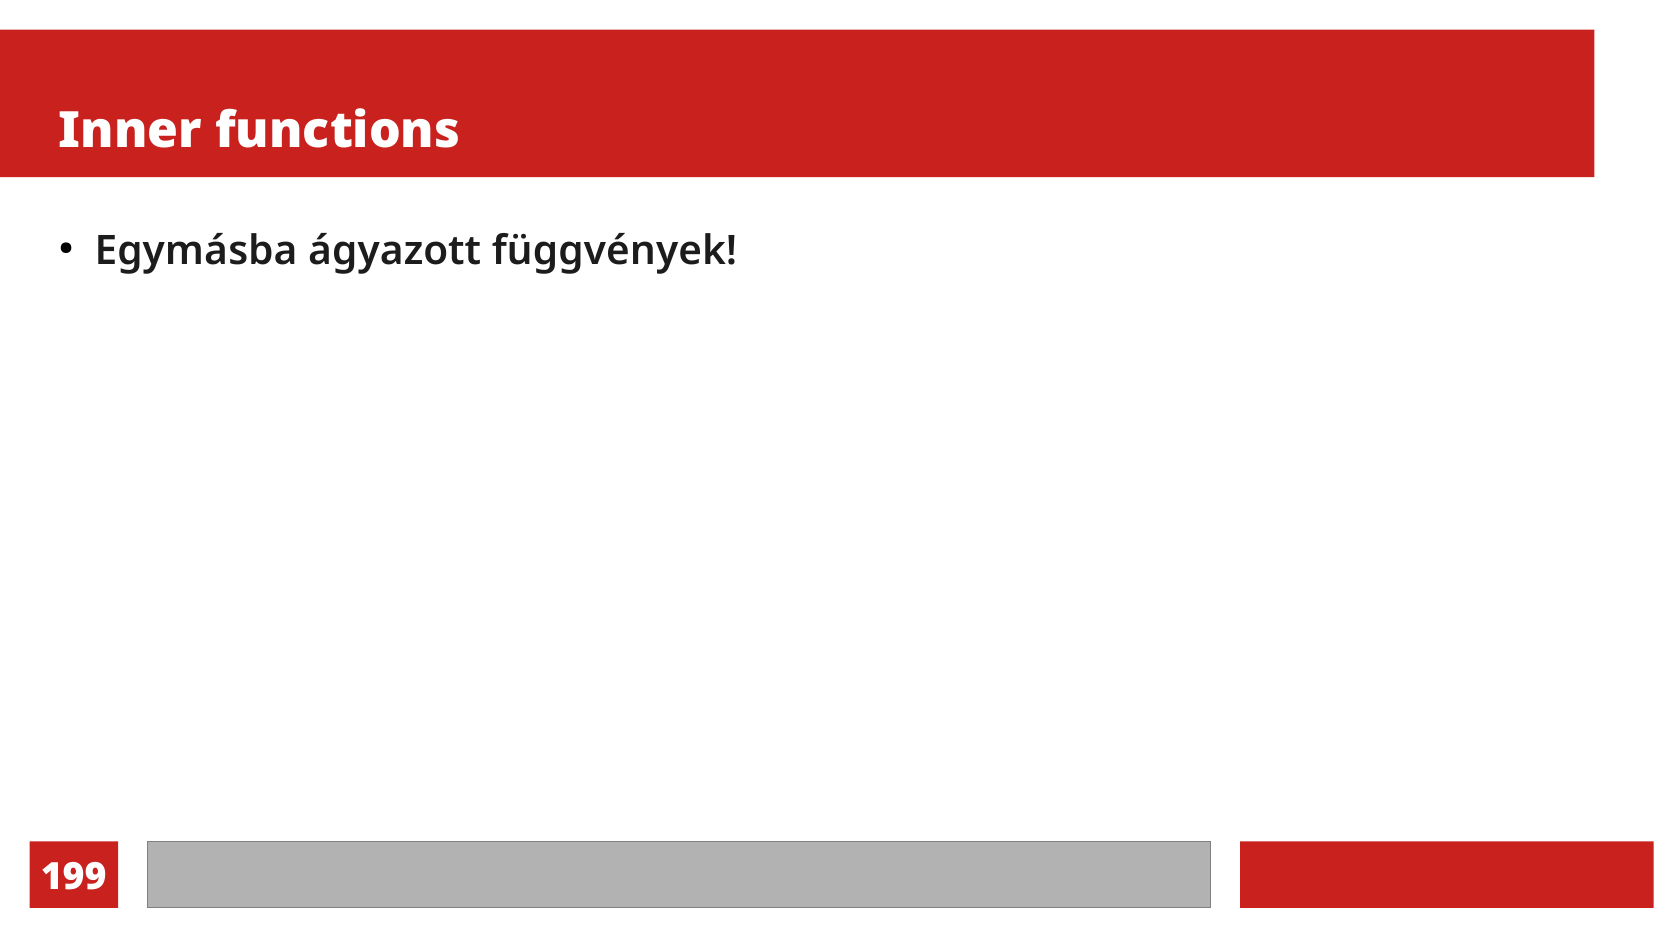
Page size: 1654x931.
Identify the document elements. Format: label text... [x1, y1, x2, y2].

list Egymásba ágyazott függvények! [59, 221, 1565, 739]
title Inner functions [59, 44, 1595, 163]
